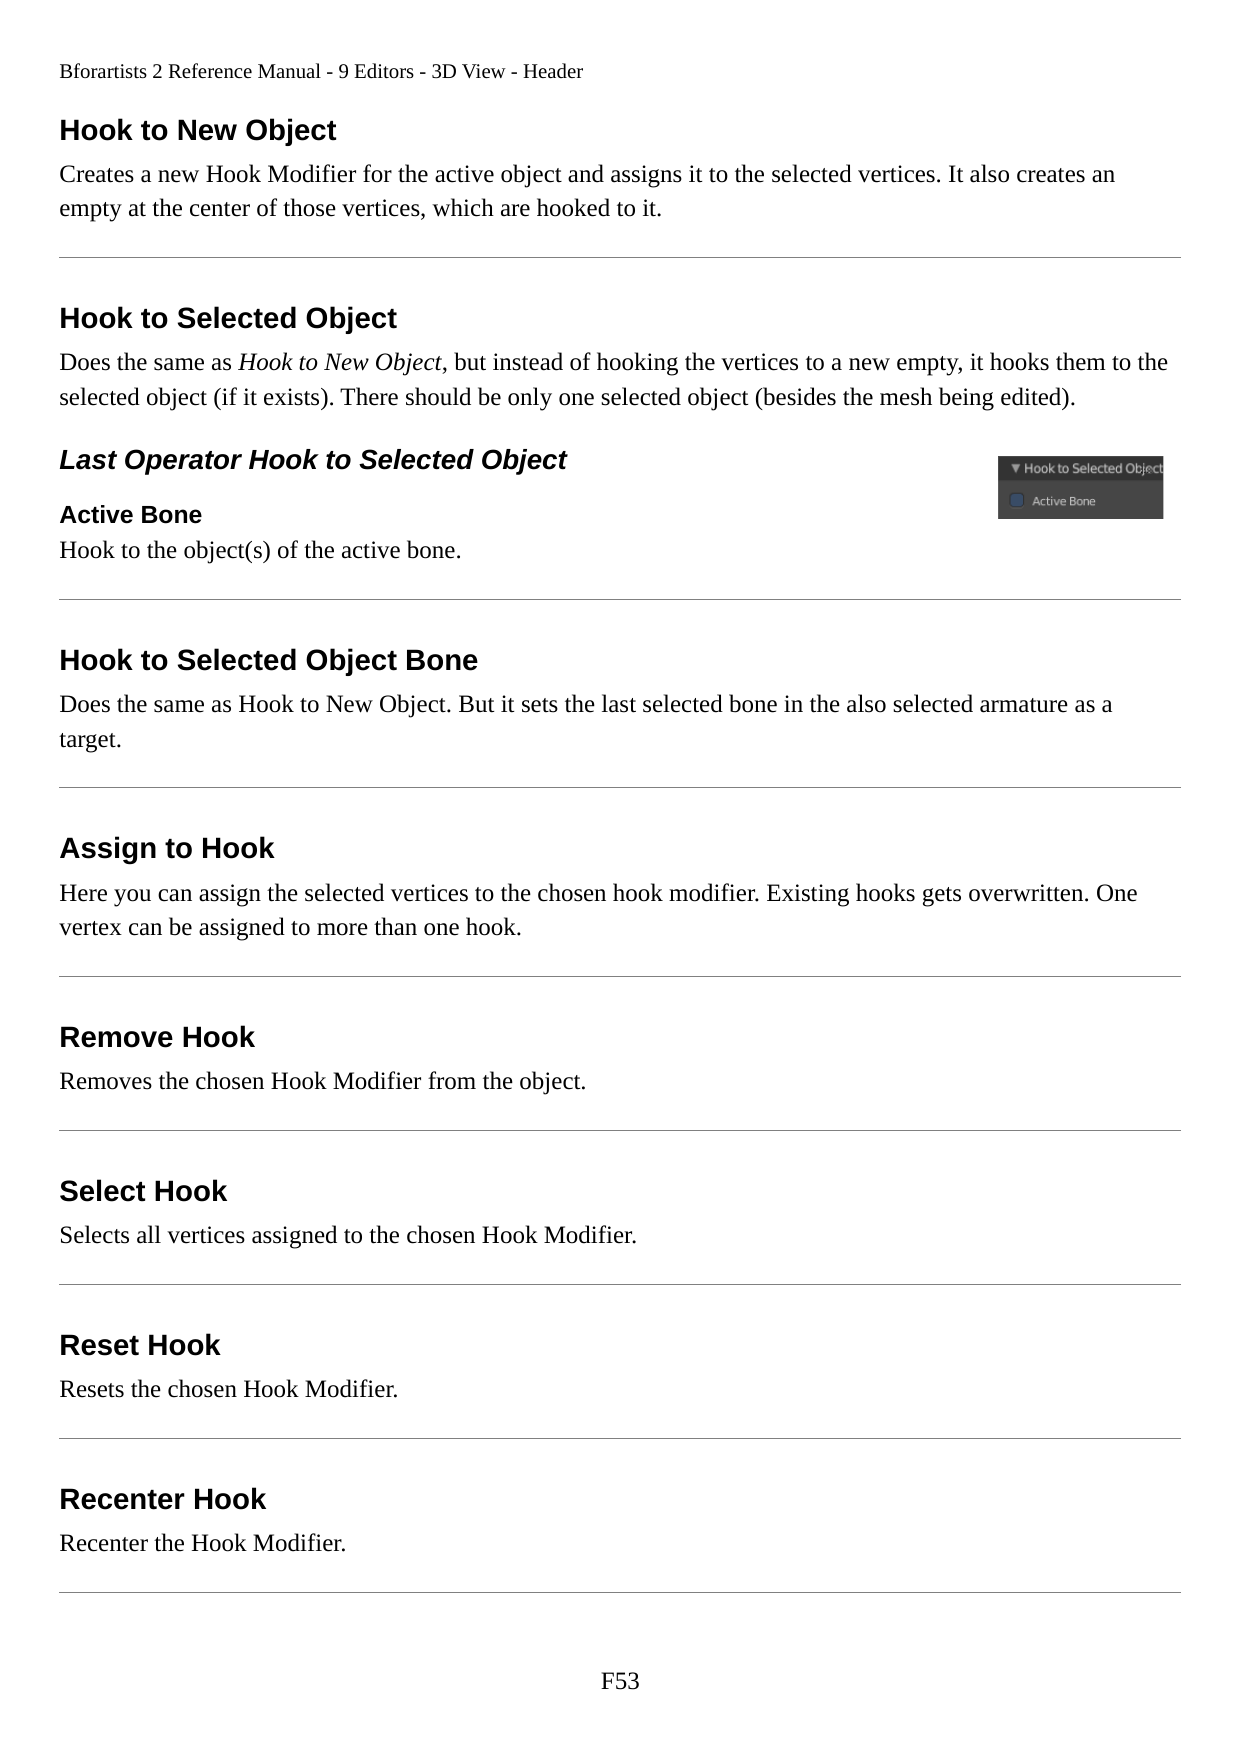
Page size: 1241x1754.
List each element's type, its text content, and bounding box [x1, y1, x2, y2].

subtitle Select Hook [59, 1174, 1181, 1208]
text Removes the chosen Hook Modifier from the object. [59, 1066, 1181, 1095]
subtitle Hook to Selected Object Bone [59, 643, 1181, 677]
text Resets the chosen Hook Modifier. [59, 1374, 1181, 1403]
subtitle Assign to Hook [59, 831, 1181, 865]
subtitle Recenter Hook [59, 1482, 1181, 1516]
subtitle Last Operator Hook to Selected Object [59, 443, 1181, 475]
text Recenter the Hook Modifier. [59, 1528, 1181, 1557]
text Does the same as Hook to New Object, but instead of hooking the vertices to a new empty, it hooks them to the selected object (if it exists). There should be only one selected object (besides the mesh being edited). [59, 347, 1181, 411]
subtitle Hook to New Object [59, 113, 1181, 146]
text Hook to the object(s) of the active bone. [59, 535, 1181, 564]
text Does the same as Hook to New Object. But it sets the last selected bone in the also selected armature as a target. [59, 689, 1181, 752]
subtitle Hook to Selected Object [59, 301, 1181, 335]
picture [998, 456, 1164, 519]
subtitle Remove Hook [59, 1020, 1181, 1054]
text Creates a new Hook Modifier for the active object and assigns it to the selected vertices. It also creates an empty at the center of those vertices, which are hooked to it. [59, 159, 1181, 222]
subtitle Active Bone [59, 500, 1181, 529]
text Selects all vertices assigned to the chosen Hook Modifier. [59, 1220, 1181, 1249]
text Here you can assign the selected vertices to the chosen hook modifier. Existing hooks gets overwritten. One vertex can be assigned to more than one hook. [59, 878, 1181, 941]
subtitle Reset Hook [59, 1328, 1181, 1362]
